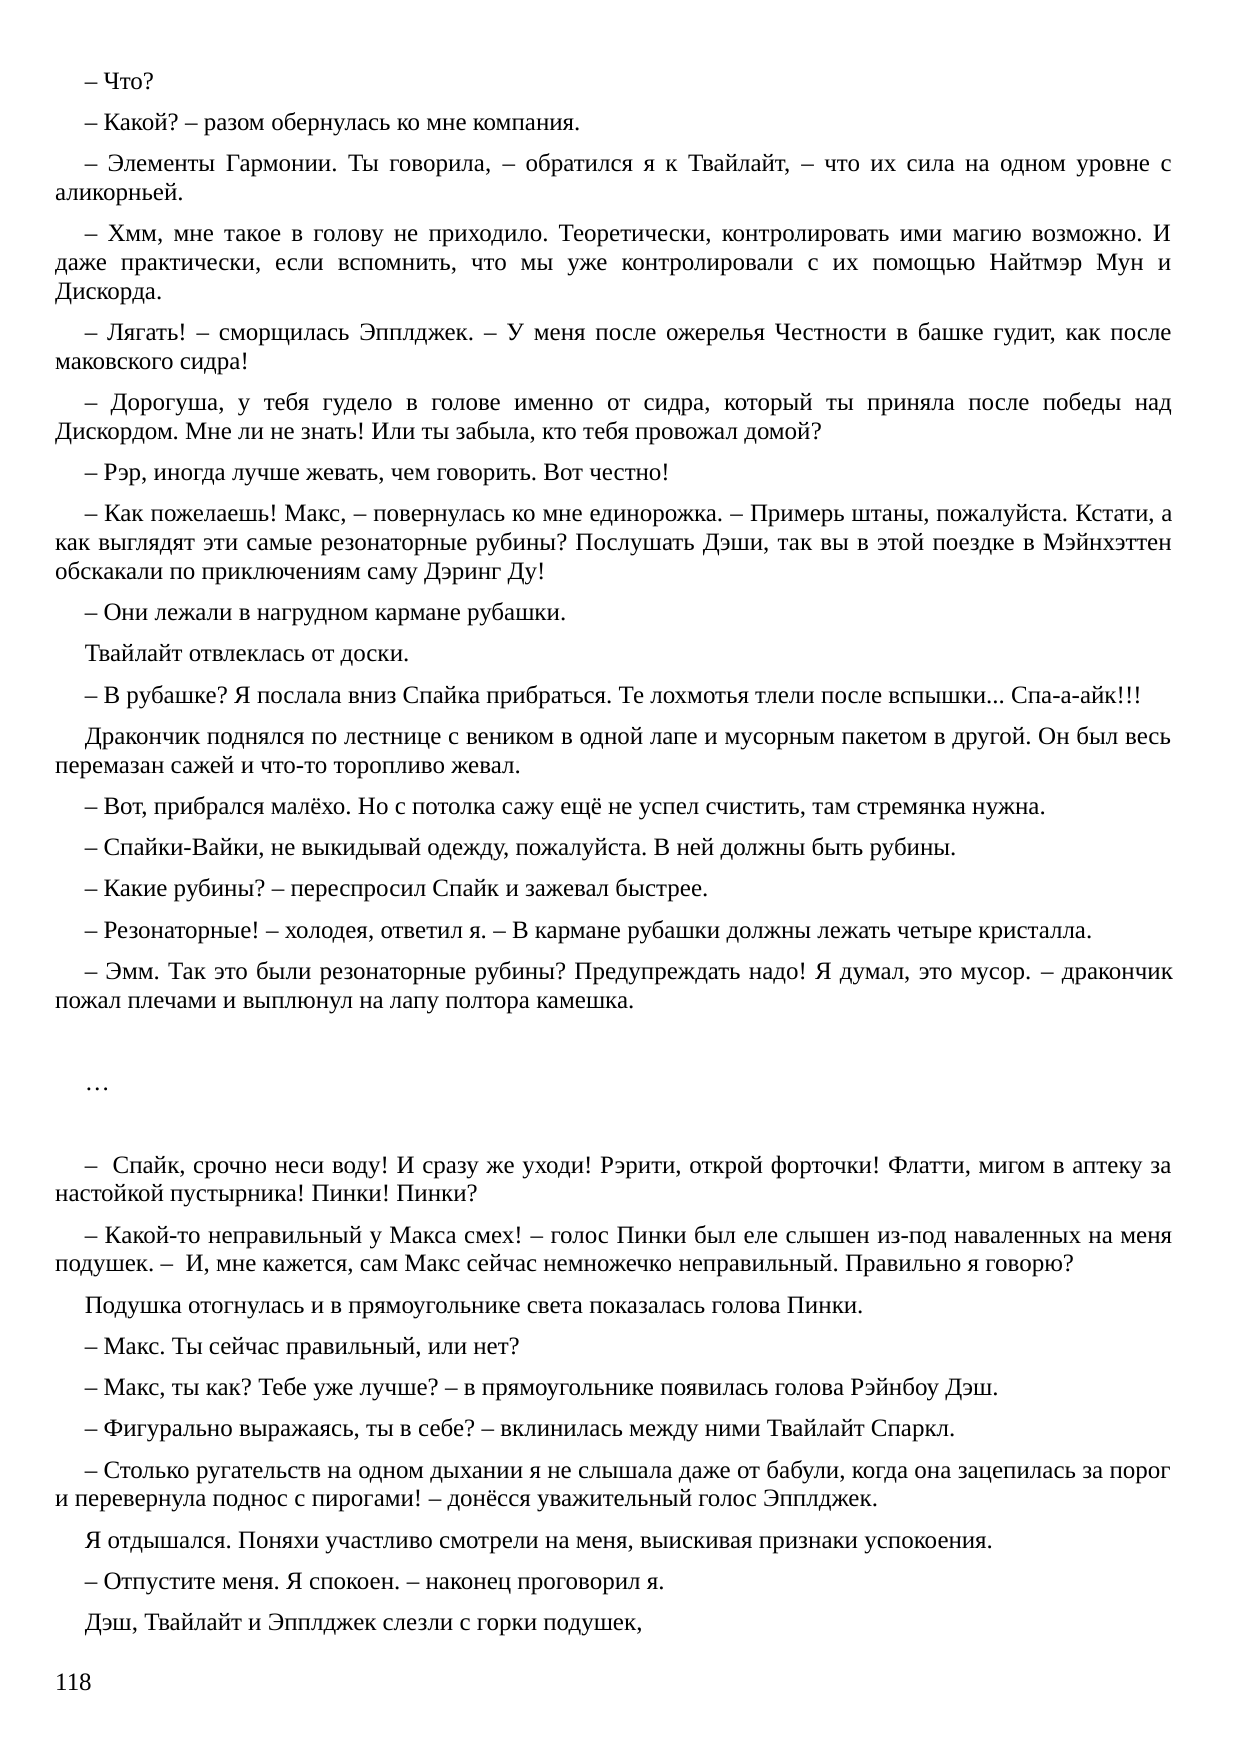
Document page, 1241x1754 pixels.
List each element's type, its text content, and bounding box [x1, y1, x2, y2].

text – Они лежали в нагрудном кармане рубашки. [55, 597, 1173, 626]
text – Спайки-Вайки, не выкидывай одежду, пожалуйста. В ней должны быть рубины. [55, 832, 1173, 861]
text Твайлайт отвлеклась от доски. [55, 638, 1173, 667]
text – Какой-то неправильный у Макса смех! – голос Пинки был еле слышен из-под наваленных на меня подушек. – И, мне кажется, сам Макс сейчас немножечко неправильный. Правильно я говорю? [55, 1220, 1173, 1277]
text – Какой? – разом обернулась ко мне компания. [55, 107, 1173, 136]
text – Что? [55, 66, 1173, 95]
text – Резонаторные! – холодея, ответил я. – В кармане рубашки должны лежать четыре кристалла. [55, 915, 1173, 943]
text – Хмм, мне такое в голову не приходило. Теоретически, контролировать ими магию возможно. И даже практически, если вспомнить, что мы уже контролировали с их помощью Найтмэр Мун и Дискорда. [55, 218, 1173, 305]
text Дракончик поднялся по лестнице с веником в одной лапе и мусорным пакетом в другой. Он был весь перемазан сажей и что-то торопливо жевал. [55, 721, 1173, 778]
text Дэш, Твайлайт и Эпплджек слезли с горки подушек, [55, 1607, 1173, 1636]
text – Вот, прибрался малёхо. Но с потолка сажу ещё не успел счистить, там стремянка нужна. [55, 791, 1173, 820]
text – Спайк, срочно неси воду! И сразу же уходи! Рэрити, открой форточки! Флатти, мигом в аптеку за настойкой пустырника! Пинки! Пинки? [55, 1150, 1173, 1207]
text Я отдышался. Поняхи участливо смотрели на меня, выискивая признаки успокоения. [55, 1525, 1173, 1553]
text – Элементы Гармонии. Ты говорила, – обратился я к Твайлайт, – что их сила на одном уровне с аликорньей. [55, 148, 1173, 206]
text – Как пожелаешь! Макс, – повернулась ко мне единорожка. – Примерь штаны, пожалуйста. Кстати, а как выглядят эти самые резонаторные рубины? Послушать Дэши, так вы в этой поездке в Мэйнхэттен обскакали по приключениям саму Дэринг Ду! [55, 498, 1173, 585]
text – Дорогуша, у тебя гудело в голове именно от сидра, который ты приняла после победы над Дискордом. Мне ли не знать! Или ты забыла, кто тебя провожал домой? [55, 387, 1173, 445]
text … [55, 1067, 1173, 1096]
text – Эмм. Так это были резонаторные рубины? Предупреждать надо! Я думал, это мусор. – дракончик пожал плечами и выплюнул на лапу полтора камешка. [55, 956, 1173, 1013]
text – Какие рубины? – переспросил Спайк и зажевал быстрее. [55, 873, 1173, 902]
text Подушка отогнулась и в прямоугольнике света показалась голова Пинки. [55, 1290, 1173, 1318]
text – Рэр, иногда лучше жевать, чем говорить. Вот честно! [55, 457, 1173, 486]
text – Столько ругательств на одном дыхании я не слышала даже от бабули, когда она зацепилась за порог и перевернула поднос с пирогами! – донёсся уважительный голос Эпплджек. [55, 1455, 1173, 1512]
text – Отпустите меня. Я спокоен. – наконец проговорил я. [55, 1566, 1173, 1595]
text – Макс, ты как? Тебе уже лучше? – в прямоугольнике появилась голова Рэйнбоу Дэш. [55, 1372, 1173, 1401]
text – В рубашке? Я послала вниз Спайка прибраться. Те лохмотья тлели после вспышки... Спа-а-айк!!! [55, 680, 1173, 708]
text – Лягать! – сморщилась Эпплджек. – У меня после ожерелья Честности в башке гудит, как после маковского сидра! [55, 317, 1173, 375]
text – Фигурально выражаясь, ты в себе? – вклинилась между ними Твайлайт Спаркл. [55, 1413, 1173, 1442]
text – Макс. Ты сейчас правильный, или нет? [55, 1331, 1173, 1360]
